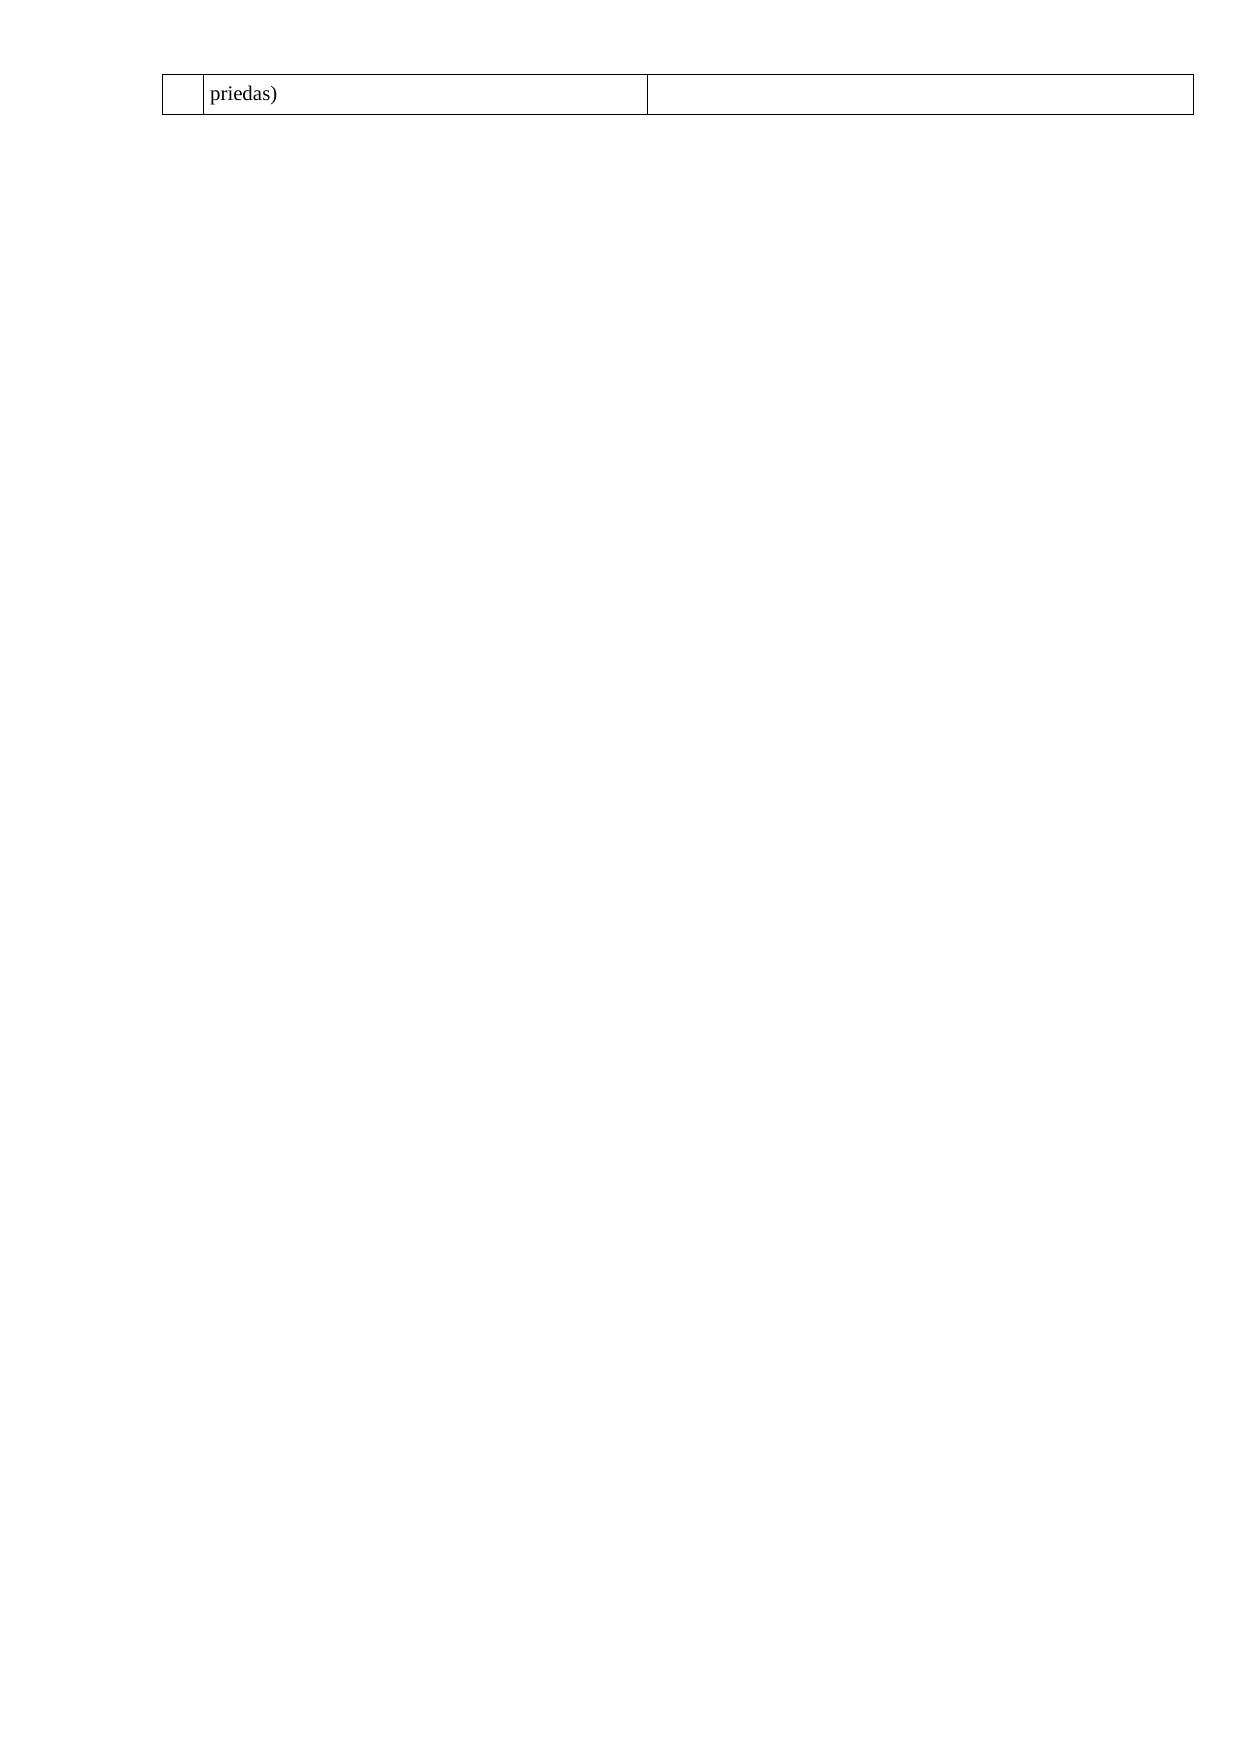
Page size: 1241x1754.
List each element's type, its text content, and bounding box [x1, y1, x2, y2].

table_cell [648, 75, 1193, 114]
table_cell priedas) [204, 75, 647, 114]
table_cell [163, 75, 203, 114]
